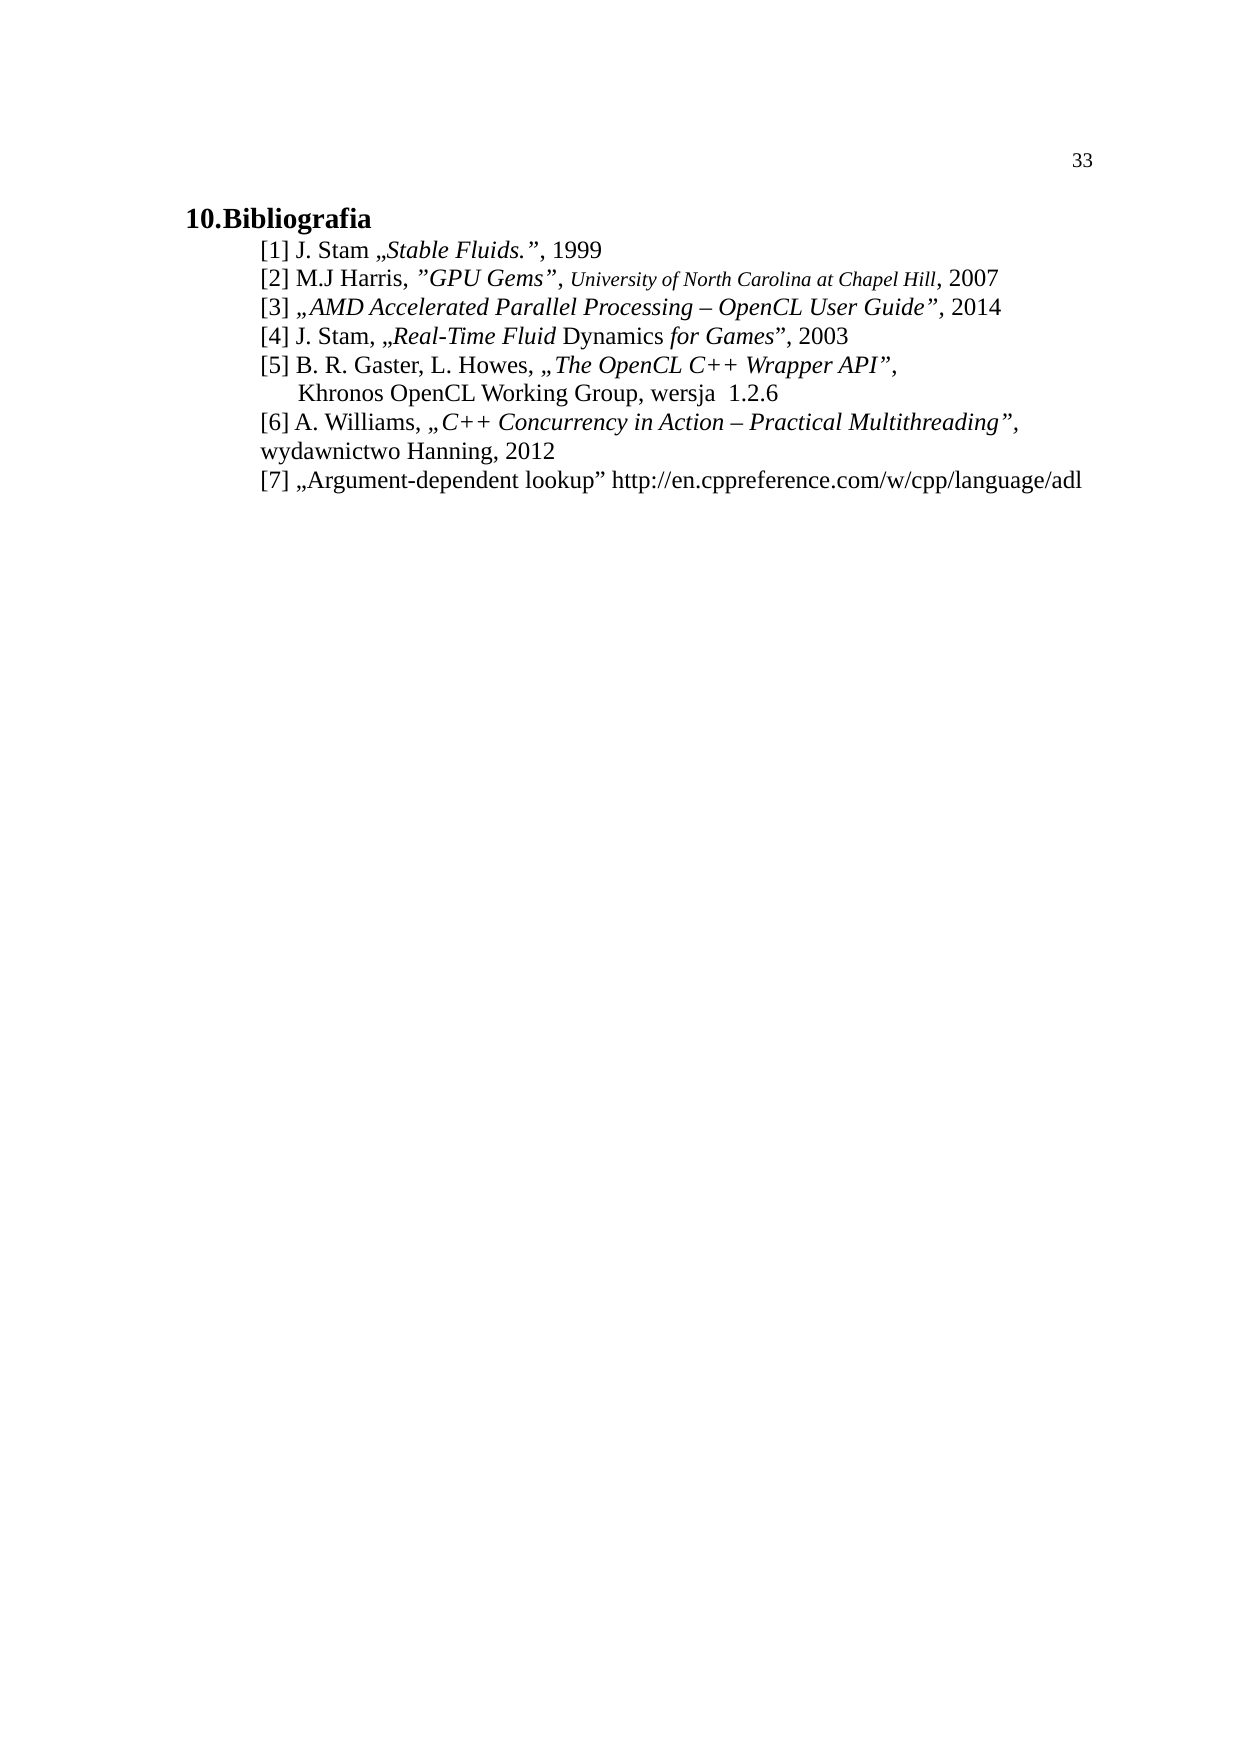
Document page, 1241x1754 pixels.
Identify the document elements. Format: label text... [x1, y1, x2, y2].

list [5] B. R. Gaster, L. Howes, „The OpenCL C++ Wrapper API”, [223, 350, 1093, 378]
list Bibliografia [185, 201, 1093, 235]
list [7] „Argument-dependent lookup” http://en.cppreference.com/w/cpp/language/adl [223, 465, 1093, 493]
list [1] J. Stam „Stable Fluids.”, 1999 [223, 235, 1093, 263]
list [3] „AMD Accelerated Parallel Processing – OpenCL User Guide”, 2014 [223, 292, 1093, 321]
list Khronos OpenCL Working Group, wersja 1.2.6 [260, 378, 1093, 407]
list [2] M.J Harris, ”GPU Gems”, University of North Carolina at Chapel Hill, 2007 [223, 263, 1093, 292]
list [4] J. Stam, „Real-Time Fluid Dynamics for Games”, 2003 [223, 321, 1093, 350]
list [6] A. Williams, „C++ Concurrency in Action – Practical Multithreading”, wydawnictwo Hanning, 2012 [223, 407, 1093, 465]
